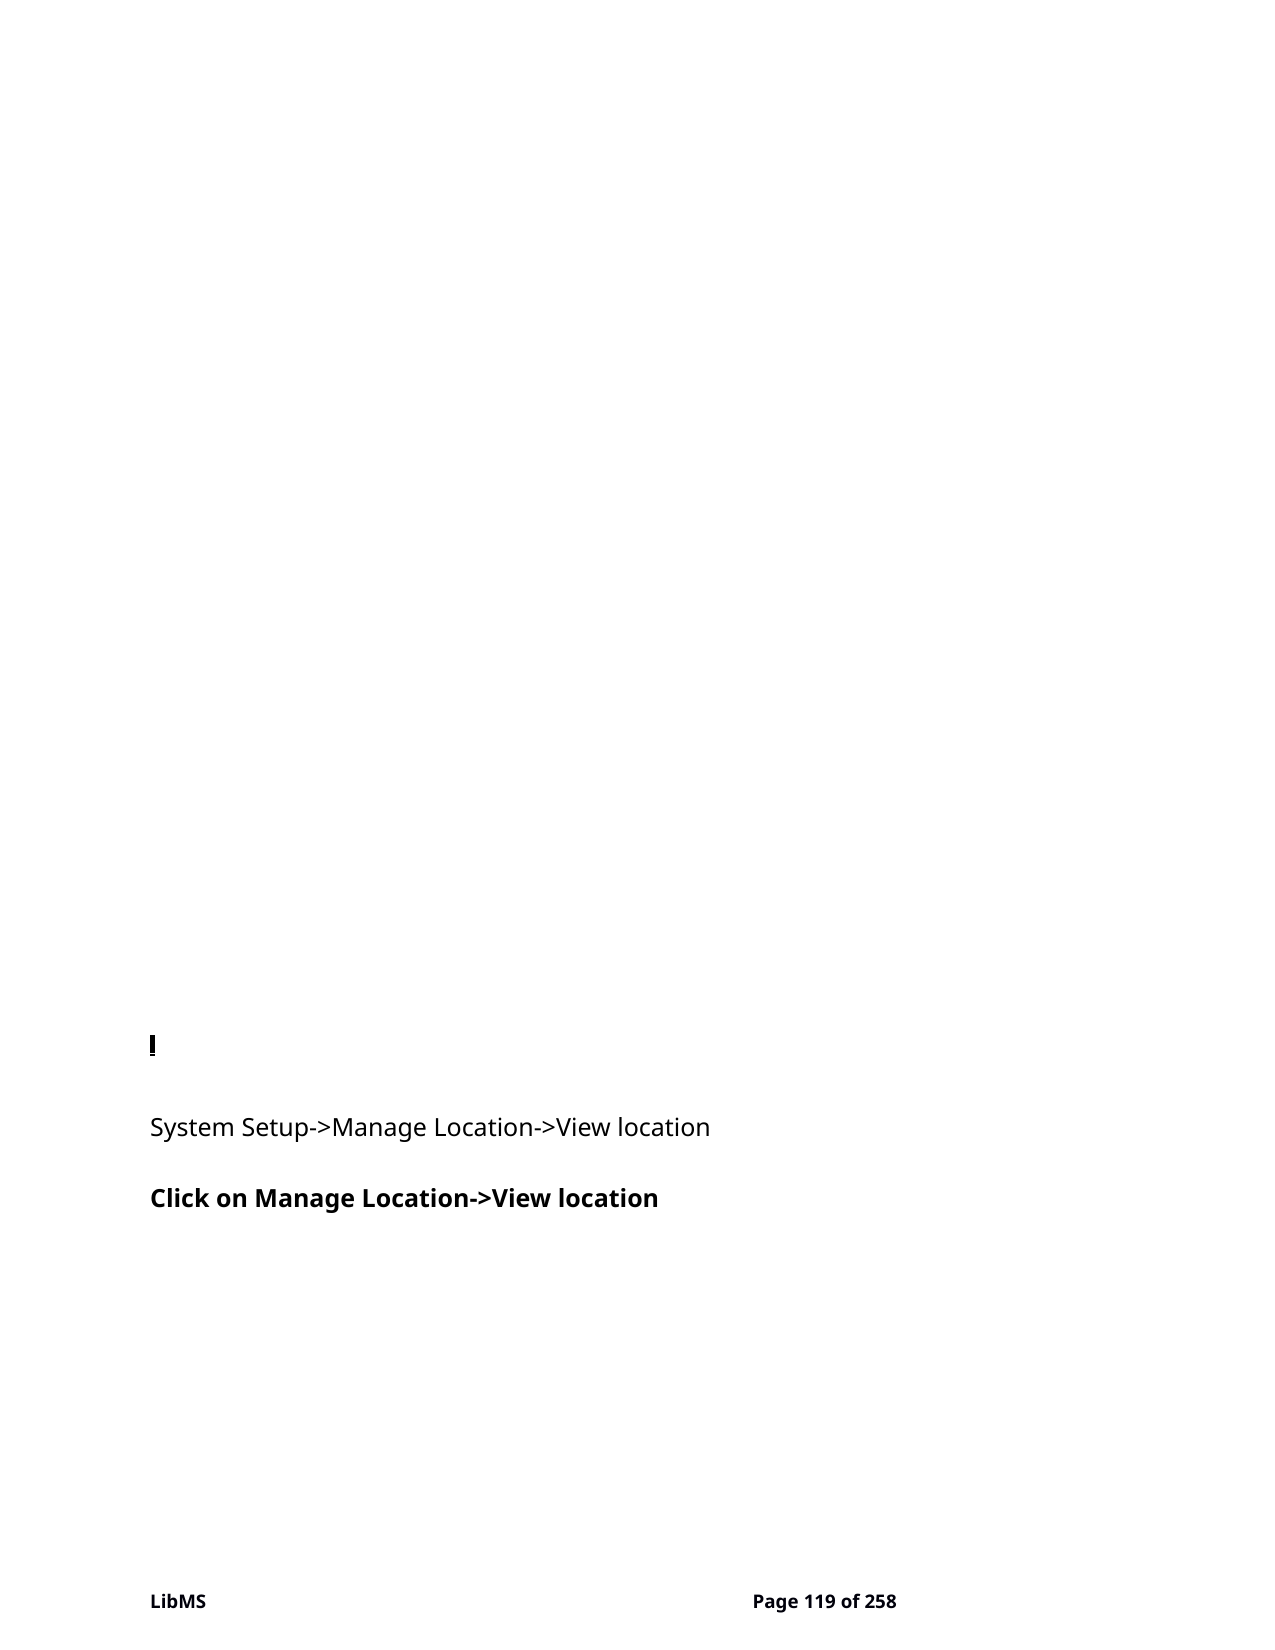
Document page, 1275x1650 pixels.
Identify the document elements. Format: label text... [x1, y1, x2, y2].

text [150, 133, 1125, 1085]
subtitle System Setup->Manage Location->View location [150, 1110, 1125, 1144]
text Click on Manage Location->View location [150, 1147, 1125, 1215]
